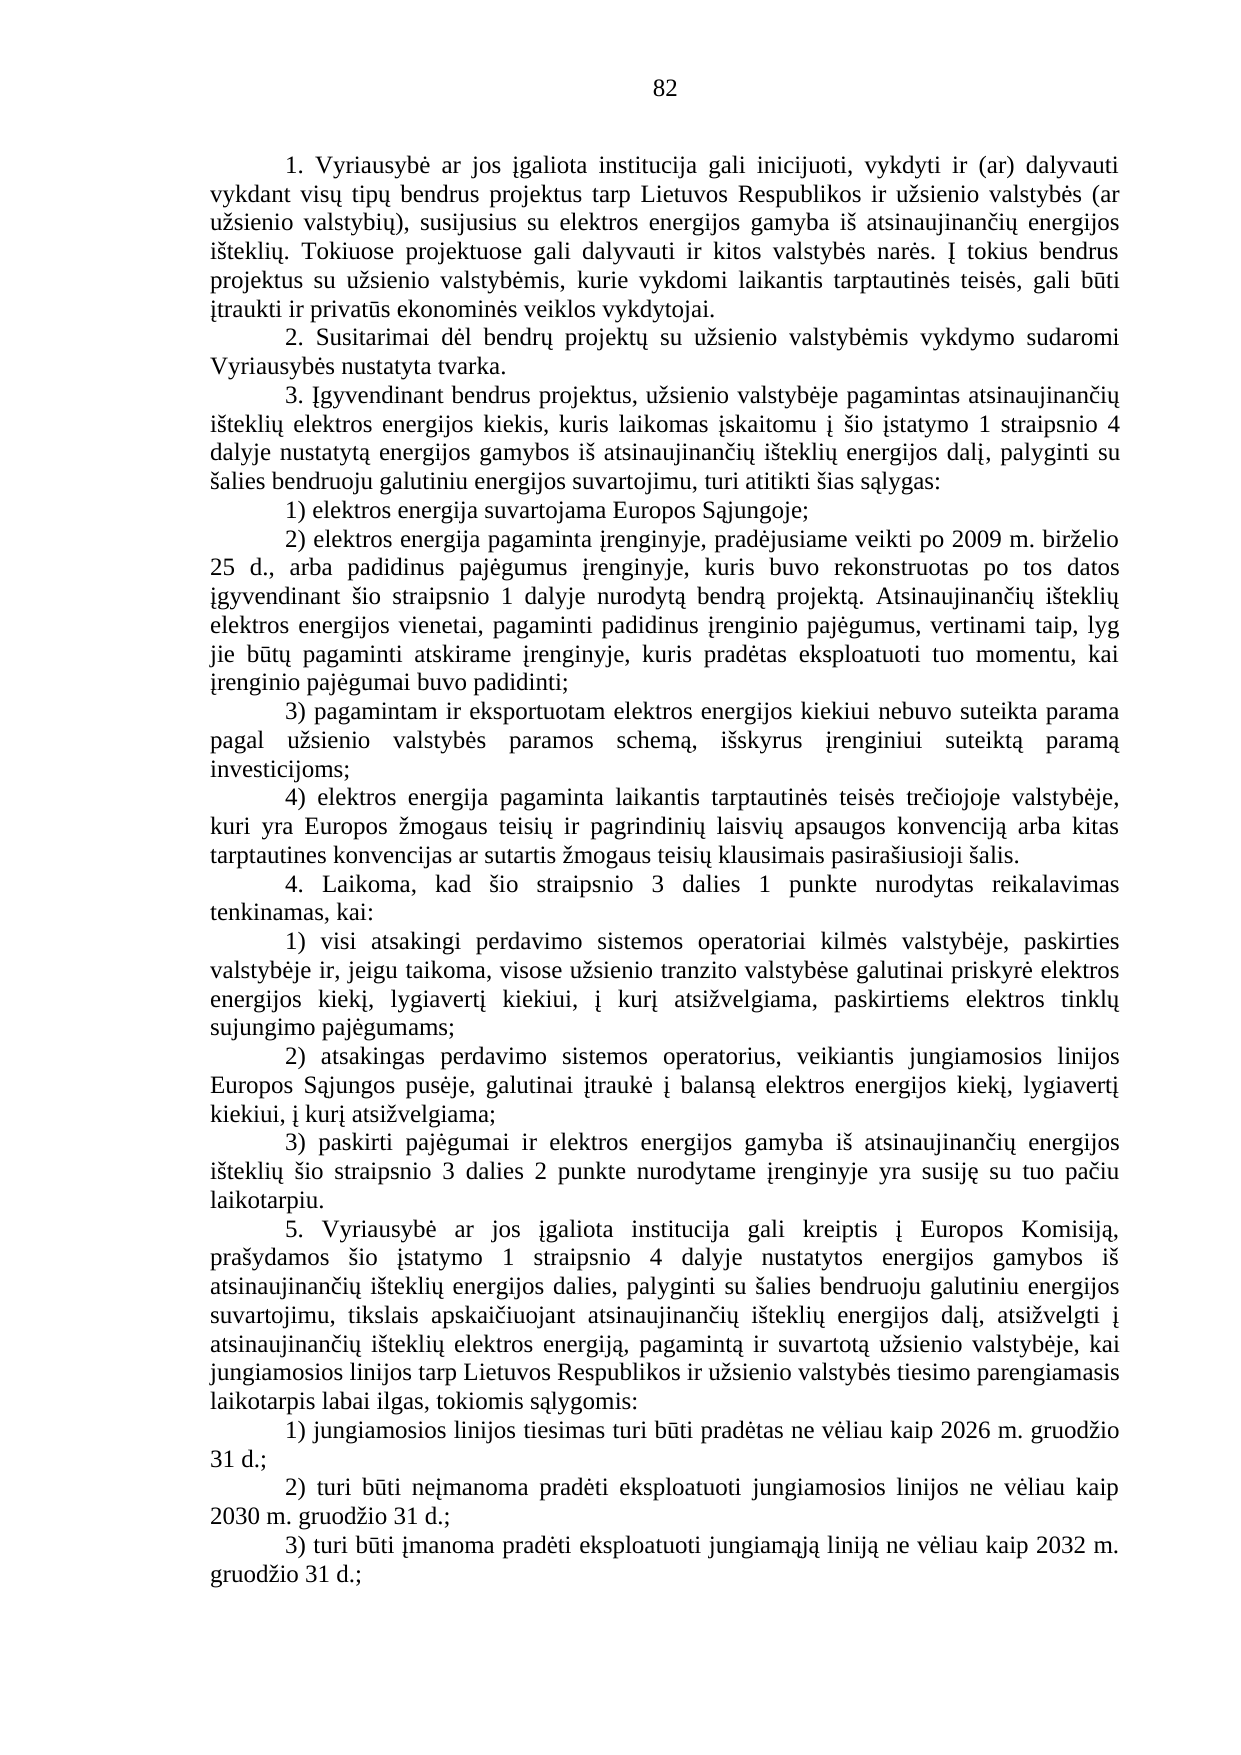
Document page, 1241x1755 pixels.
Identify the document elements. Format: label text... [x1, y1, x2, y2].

text 2. Susitarimai dėl bendrų projektų su užsienio valstybėmis vykdymo sudaromi Vyriausybės nustatyta tvarka. [210, 322, 1120, 380]
text 3) pagamintam ir eksportuotam elektros energijos kiekiui nebuvo suteikta parama pagal užsienio valstybės paramos schemą, išskyrus įrenginiui suteiktą paramą investicijoms; [210, 696, 1120, 782]
text 1. Vyriausybė ar jos įgaliota institucija gali inicijuoti, vykdyti ir (ar) dalyvauti vykdant visų tipų bendrus projektus tarp Lietuvos Respublikos ir užsienio valstybės (ar užsienio valstybių), susijusius su elektros energijos gamyba iš atsinaujinančių energijos išteklių. Tokiuose projektuose gali dalyvauti ir kitos valstybės narės. Į tokius bendrus projektus su užsienio valstybėmis, kurie vykdomi laikantis tarptautinės teisės, gali būti įtraukti ir privatūs ekonominės veiklos vykdytojai. [210, 150, 1120, 322]
text 5. Vyriausybė ar jos įgaliota institucija gali kreiptis į Europos Komisiją, prašydamos šio įstatymo 1 straipsnio 4 dalyje nustatytos energijos gamybos iš atsinaujinančių išteklių energijos dalies, palyginti su šalies bendruoju galutiniu energijos suvartojimu, tikslais apskaičiuojant atsinaujinančių išteklių energijos dalį, atsižvelgti į atsinaujinančių išteklių elektros energiją, pagamintą ir suvartotą užsienio valstybėje, kai jungiamosios linijos tarp Lietuvos Respublikos ir užsienio valstybės tiesimo parengiamasis laikotarpis labai ilgas, tokiomis sąlygomis: [210, 1214, 1120, 1415]
text 3) paskirti pajėgumai ir elektros energijos gamyba iš atsinaujinančių energijos išteklių šio straipsnio 3 dalies 2 punkte nurodytame įrenginyje yra susiję su tuo pačiu laikotarpiu. [210, 1127, 1120, 1214]
text 1) jungiamosios linijos tiesimas turi būti pradėtas ne vėliau kaip 2026 m. gruodžio 31 d.; [210, 1415, 1120, 1472]
text 2) elektros energija pagaminta įrenginyje, pradėjusiame veikti po 2009 m. birželio 25 d., arba padidinus pajėgumus įrenginyje, kuris buvo rekonstruotas po tos datos įgyvendinant šio straipsnio 1 dalyje nurodytą bendrą projektą. Atsinaujinančių išteklių elektros energijos vienetai, pagaminti padidinus įrenginio pajėgumus, vertinami taip, lyg jie būtų pagaminti atskirame įrenginyje, kuris pradėtas eksploatuoti tuo momentu, kai įrenginio pajėgumai buvo padidinti; [210, 524, 1120, 696]
text 2) turi būti neįmanoma pradėti eksploatuoti jungiamosios linijos ne vėliau kaip 2030 m. gruodžio 31 d.; [210, 1472, 1120, 1530]
text 4. Laikoma, kad šio straipsnio 3 dalies 1 punkte nurodytas reikalavimas tenkinamas, kai: [210, 869, 1120, 926]
text 1) elektros energija suvartojama Europos Sąjungoje; [210, 495, 1120, 524]
text 1) visi atsakingi perdavimo sistemos operatoriai kilmės valstybėje, paskirties valstybėje ir, jeigu taikoma, visose užsienio tranzito valstybėse galutinai priskyrė elektros energijos kiekį, lygiavertį kiekiui, į kurį atsižvelgiama, paskirtiems elektros tinklų sujungimo pajėgumams; [210, 926, 1120, 1041]
text 3. Įgyvendinant bendrus projektus, užsienio valstybėje pagamintas atsinaujinančių išteklių elektros energijos kiekis, kuris laikomas įskaitomu į šio įstatymo 1 straipsnio 4 dalyje nustatytą energijos gamybos iš atsinaujinančių išteklių energijos dalį, palyginti su šalies bendruoju galutiniu energijos suvartojimu, turi atitikti šias sąlygas: [210, 380, 1120, 495]
text 3) turi būti įmanoma pradėti eksploatuoti jungiamąją liniją ne vėliau kaip 2032 m. gruodžio 31 d.; [210, 1530, 1120, 1587]
text 4) elektros energija pagaminta laikantis tarptautinės teisės trečiojoje valstybėje, kuri yra Europos žmogaus teisių ir pagrindinių laisvių apsaugos konvenciją arba kitas tarptautines konvencijas ar sutartis žmogaus teisių klausimais pasirašiusioji šalis. [210, 782, 1120, 869]
text 2) atsakingas perdavimo sistemos operatorius, veikiantis jungiamosios linijos Europos Sąjungos pusėje, galutinai įtraukė į balansą elektros energijos kiekį, lygiavertį kiekiui, į kurį atsižvelgiama; [210, 1041, 1120, 1127]
